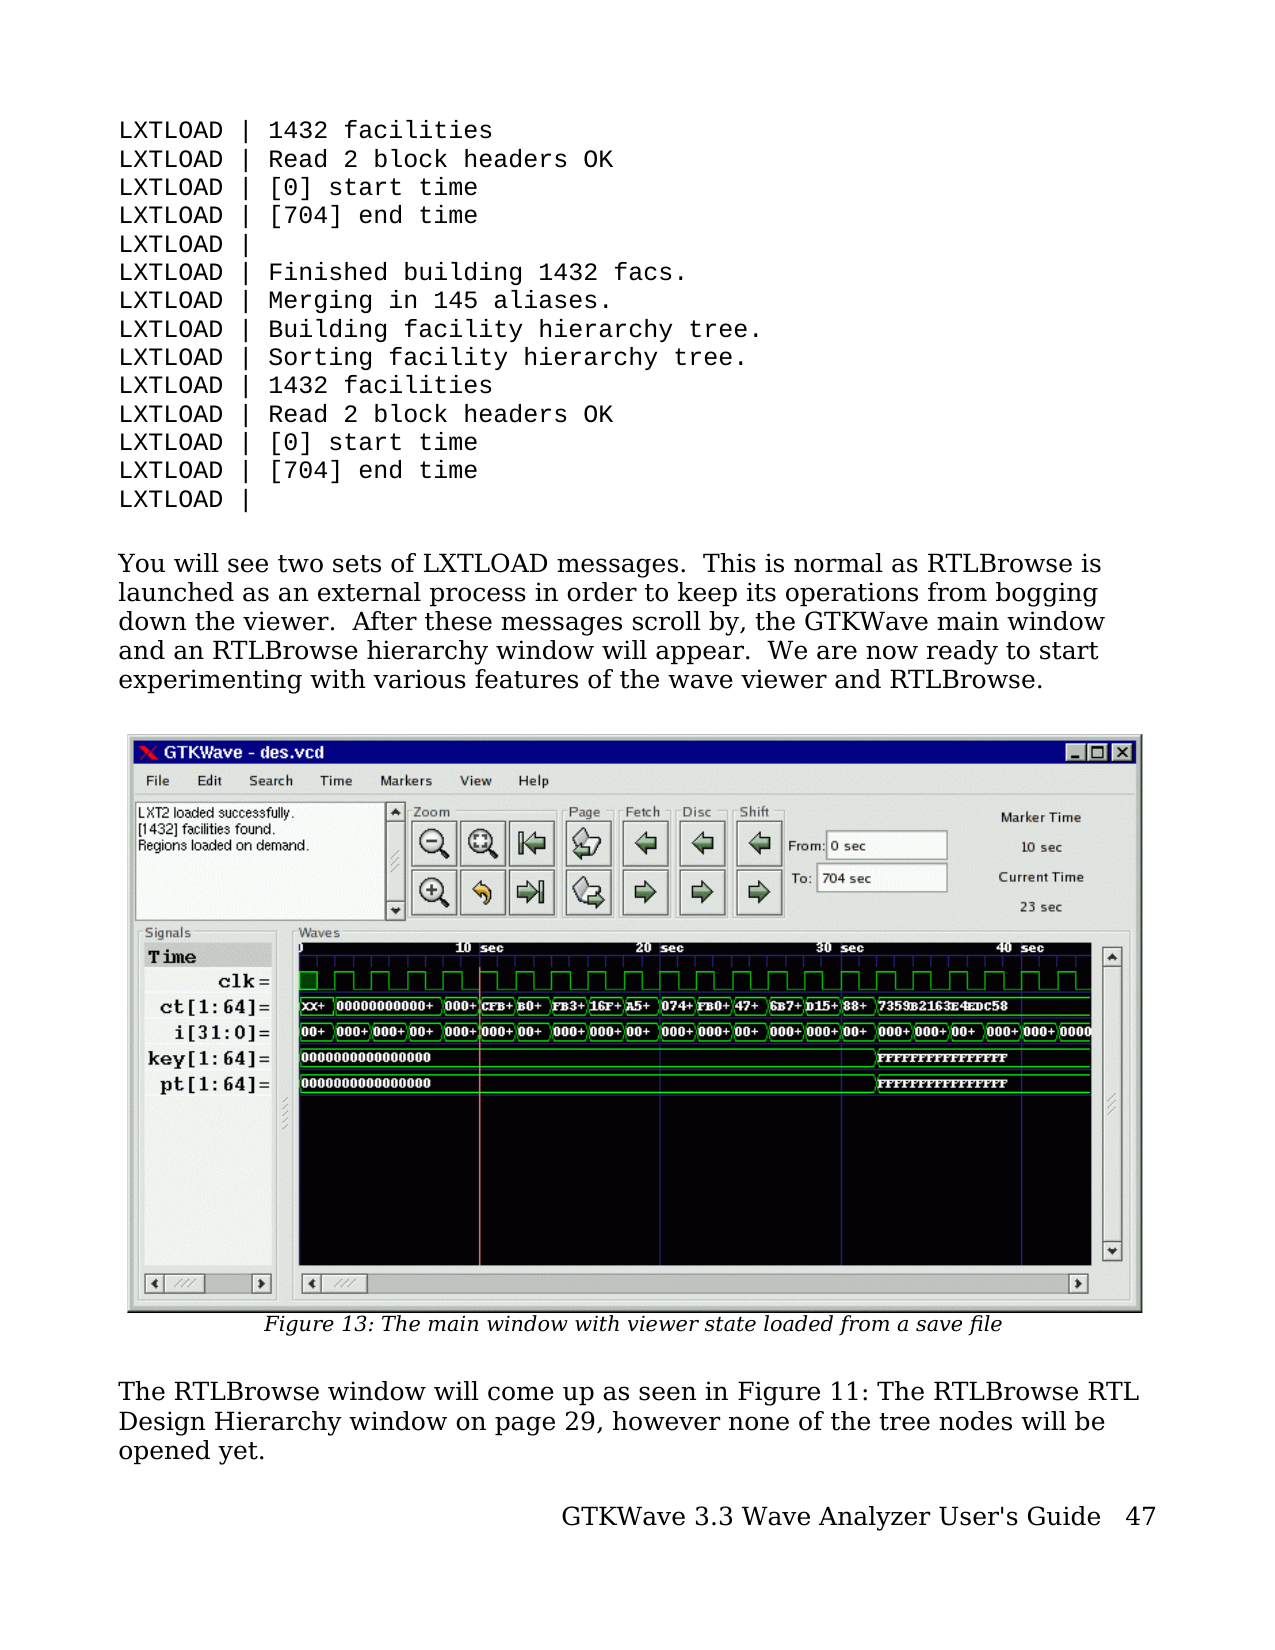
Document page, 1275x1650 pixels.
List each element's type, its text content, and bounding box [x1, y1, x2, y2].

text Figure 13: The main window with viewer state loaded from a save file [127, 1313, 1142, 1337]
text LXTLOAD | Sorting facility hierarchy tree. [118, 345, 1157, 373]
picture [127, 734, 1143, 1313]
text LXTLOAD | 1432 facilities [118, 118, 1157, 146]
text [118, 722, 1151, 1366]
text The RTLBrowse window will come up as seen in Figure 11: The RTLBrowse RTL Design Hierarchy window on page 29, however none of the tree nodes will be opened yet. [118, 695, 1157, 1465]
text LXTLOAD | 1432 facilities [118, 373, 1157, 401]
text LXTLOAD | [704] end time [118, 203, 1157, 231]
text LXTLOAD | Finished building 1432 facs. [118, 260, 1157, 288]
text LXTLOAD | Building facility hierarchy tree. [118, 316, 1157, 345]
text You will see two sets of LXTLOAD messages. This is normal as RTLBrowse is launched as an external process in order to keep its operations from bogging down the viewer. After these messages scroll by, the GTKWave main window and an RTLBrowse hierarchy window will appear. We are now ready to start experimenting with various features of the wave viewer and RTLBrowse. [118, 549, 1157, 695]
text LXTLOAD | [704] end time [118, 458, 1157, 486]
text LXTLOAD | [118, 486, 1157, 515]
text LXTLOAD | Merging in 145 aliases. [118, 288, 1157, 316]
text LXTLOAD | [0] start time [118, 430, 1157, 458]
text LXTLOAD | Read 2 block headers OK [118, 146, 1157, 175]
text LXTLOAD | Read 2 block headers OK [118, 401, 1157, 430]
text LXTLOAD | [118, 231, 1157, 260]
text LXTLOAD | [0] start time [118, 175, 1157, 203]
